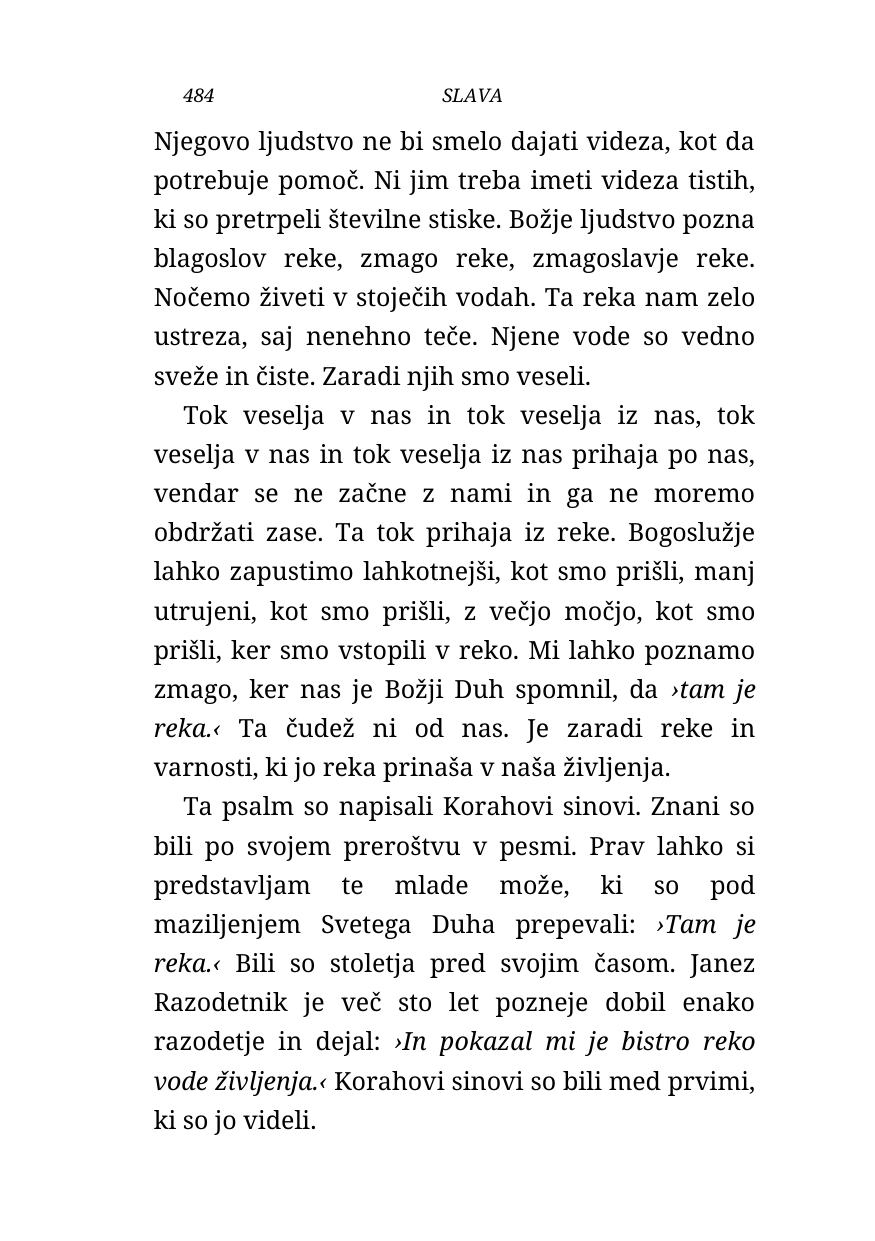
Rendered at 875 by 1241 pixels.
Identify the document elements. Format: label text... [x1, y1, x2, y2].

text Ta psalm so napisali Korahovi sinovi. Znani so bili po svojem preroštvu v pesmi. Prav lahko si predstavljam te mlade može, ki so pod maziljenjem Svetega Duha prepevali: ›Tam je reka.‹ Bili so stoletja pred svojim časom. Janez Razodetnik je več sto let pozneje dobil enako razodetje in dejal: ›In pokazal mi je bistro reko vode življenja.‹ Korahovi sinovi so bili med prvimi, ki so jo videli. [153, 789, 756, 1136]
text Njegovo ljudstvo ne bi smelo dajati videza, kot da potrebuje pomoč. Ni jim treba imeti videza tistih, ki so pretrpeli številne stiske. Božje ljudstvo pozna blagoslov reke, zmago reke, zmagoslavje reke. Nočemo živeti v stoječih vodah. Ta reka nam zelo ustreza, saj nenehno teče. Njene vode so vedno sveže in čiste. Zaradi njih smo veseli. [153, 123, 756, 392]
text Tok veselja v nas in tok veselja iz nas, tok veselja v nas in tok veselja iz nas prihaja po nas, vendar se ne začne z nami in ga ne moremo obdržati zase. Ta tok prihaja iz reke. Bogoslužje lahko zapustimo lahkotnejši, kot smo prišli, manj utrujeni, kot smo prišli, z večjo močjo, kot smo prišli, ker smo vstopili v reko. Mi lahko poznamo zmago, ker nas je Božji Duh spomnil, da ›tam je reka.‹ Ta čudež ni od nas. Je zaradi reke in varnosti, ki jo reka prinaša v naša življenja. [153, 397, 756, 784]
